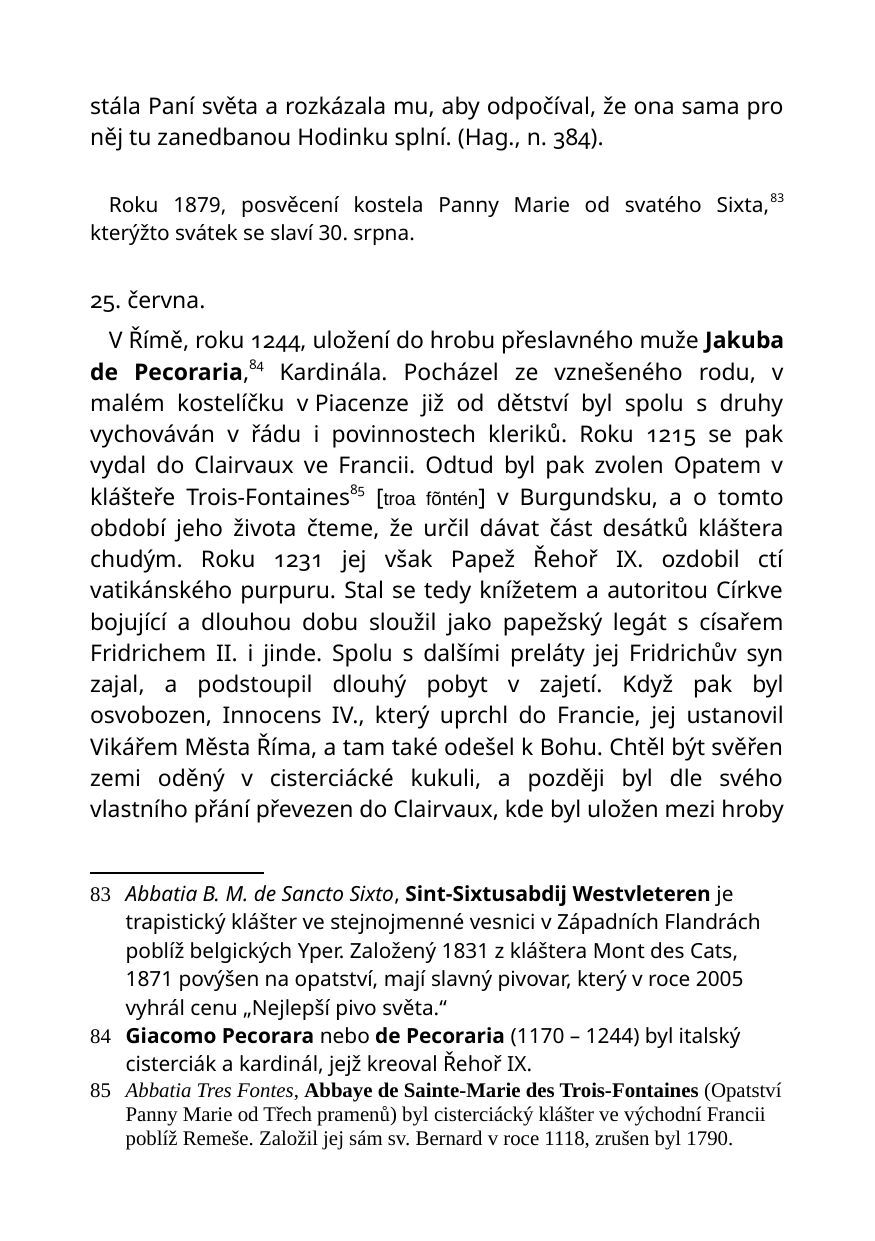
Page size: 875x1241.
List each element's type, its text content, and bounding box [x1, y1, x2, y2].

text Abbatia Tres Fontes, Abbaye de Sainte-Marie des Trois-Fontaines (Opatství Panny Marie od Třech pramenů) byl cisterciácký klášter ve východní Francii poblíž Remeše. Založil jej sám sv. Bernard v roce 1118, zrušen byl 1790. [90, 1078, 784, 1150]
text Abbatia B. M. de Sancto Sixto, Sint-Sixtusabdij Westvleteren je trapistický klášter ve stejnojmenné vesnici v Západních Flandrách poblíž belgických Yper. Založený 1831 z kláštera Mont des Cats, 1871 povýšen na opatství, mají slavný pivovar, který v roce 2005 vyhrál cenu „Nejlepší pivo světa.“ [90, 879, 784, 1021]
text 25. června. [90, 284, 784, 315]
text V Římě, roku 1244, uložení do hrobu přeslavného muže Jakuba de Pecoraria, Kardinála. Pocházel ze vznešeného rodu, v malém kostelíčku v Piacenze již od dětství byl spolu s druhy vychováván v řádu i povinnostech kleriků. Roku 1215 se pak vydal do Clairvaux ve Francii. Odtud byl pak zvolen Opatem v klášteře Trois-Fontaines [troa fõntén] v Burgundsku, a o tomto období jeho života čteme, že určil dávat část desátků kláštera chudým. Roku 1231 jej však Papež Řehoř IX. ozdobil ctí vatikánského purpuru. Stal se tedy knížetem a autoritou Církve bojující a dlouhou dobu sloužil jako papežský legát s císařem Fridrichem II. i jinde. Spolu s dalšími preláty jej Fridrichův syn zajal, a podstoupil dlouhý pobyt v zajetí. Když pak byl osvobozen, Innocens IV., který uprchl do Francie, jej ustanovil Vikářem Města Říma, a tam také odešel k Bohu. Chtěl být svěřen zemi oděný v cisterciácké kukuli, a později byl dle svého vlastního přání převezen do Clairvaux, kde byl uložen mezi hroby [90, 324, 784, 824]
text Giacomo Pecorara nebo de Pecoraria (1170 – 1244) byl italský cisterciák a kardinál, jejž kreoval Řehoř IX. [90, 1021, 784, 1078]
text stála Paní světa a rozkázala mu, aby odpočíval, že ona sama pro něj tu zanedbanou Hodinku splní. (Hag., n. 384). [90, 90, 784, 152]
text Roku 1879, posvěcení kostela Panny Marie od svatého Sixta, kterýžto svátek se slaví 30. srpna. [90, 190, 784, 247]
